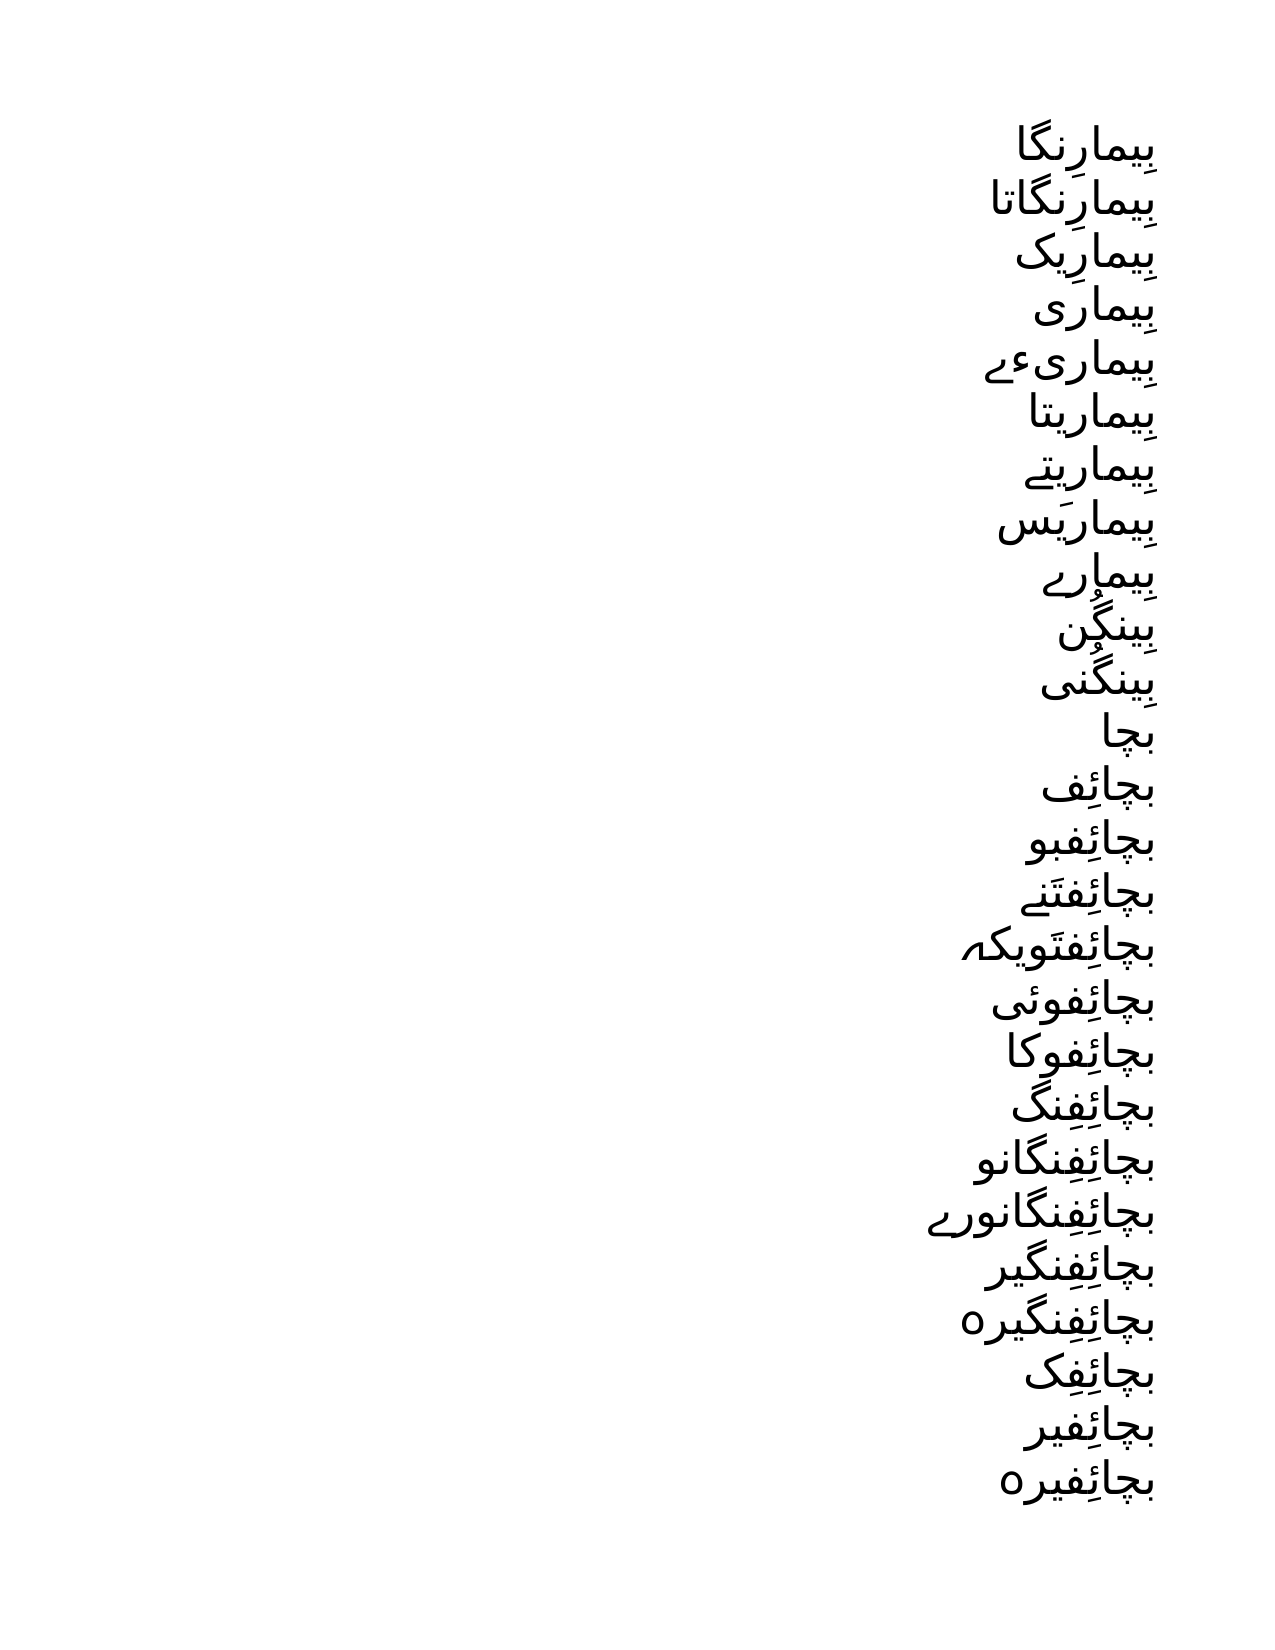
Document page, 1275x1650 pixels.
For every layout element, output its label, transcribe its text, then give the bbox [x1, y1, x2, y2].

text بِیماری [118, 278, 1157, 331]
text بچائِفِک [118, 1345, 1157, 1398]
text بچائِفوکا [118, 1025, 1157, 1078]
text بچائِفِنگیر [118, 1238, 1157, 1291]
text بِیمارِنگاتا [118, 171, 1157, 225]
text بِیماری​َس [118, 491, 1157, 545]
text بِیمارِنگا [118, 118, 1157, 171]
text بِیمارِیک [118, 225, 1157, 278]
text بچائِفبو [118, 811, 1157, 865]
text بِیماری​تے [118, 438, 1157, 491]
text بِینگُنی [118, 651, 1157, 705]
text بچائِفیر [118, 1398, 1157, 1451]
text بچائِفتَویکہ [118, 918, 1157, 971]
text بچائِفِنگیرہ [118, 1291, 1157, 1345]
text بچائِفِنگانو [118, 1131, 1157, 1185]
text بچائِفوئی [118, 971, 1157, 1025]
text بِیماری​تا [118, 385, 1157, 438]
text بچائِفیرہ [118, 1451, 1157, 1505]
text بچائِفتَنے [118, 865, 1157, 918]
text بچائِفِنگ [118, 1078, 1157, 1131]
text بچا [118, 705, 1157, 758]
text بچائِف [118, 758, 1157, 811]
text بِینگُن [118, 598, 1157, 651]
text بچائِفِنگانورے [118, 1185, 1157, 1238]
text بِیمارے [118, 545, 1157, 598]
text بِیماری​ءے [118, 331, 1157, 385]
